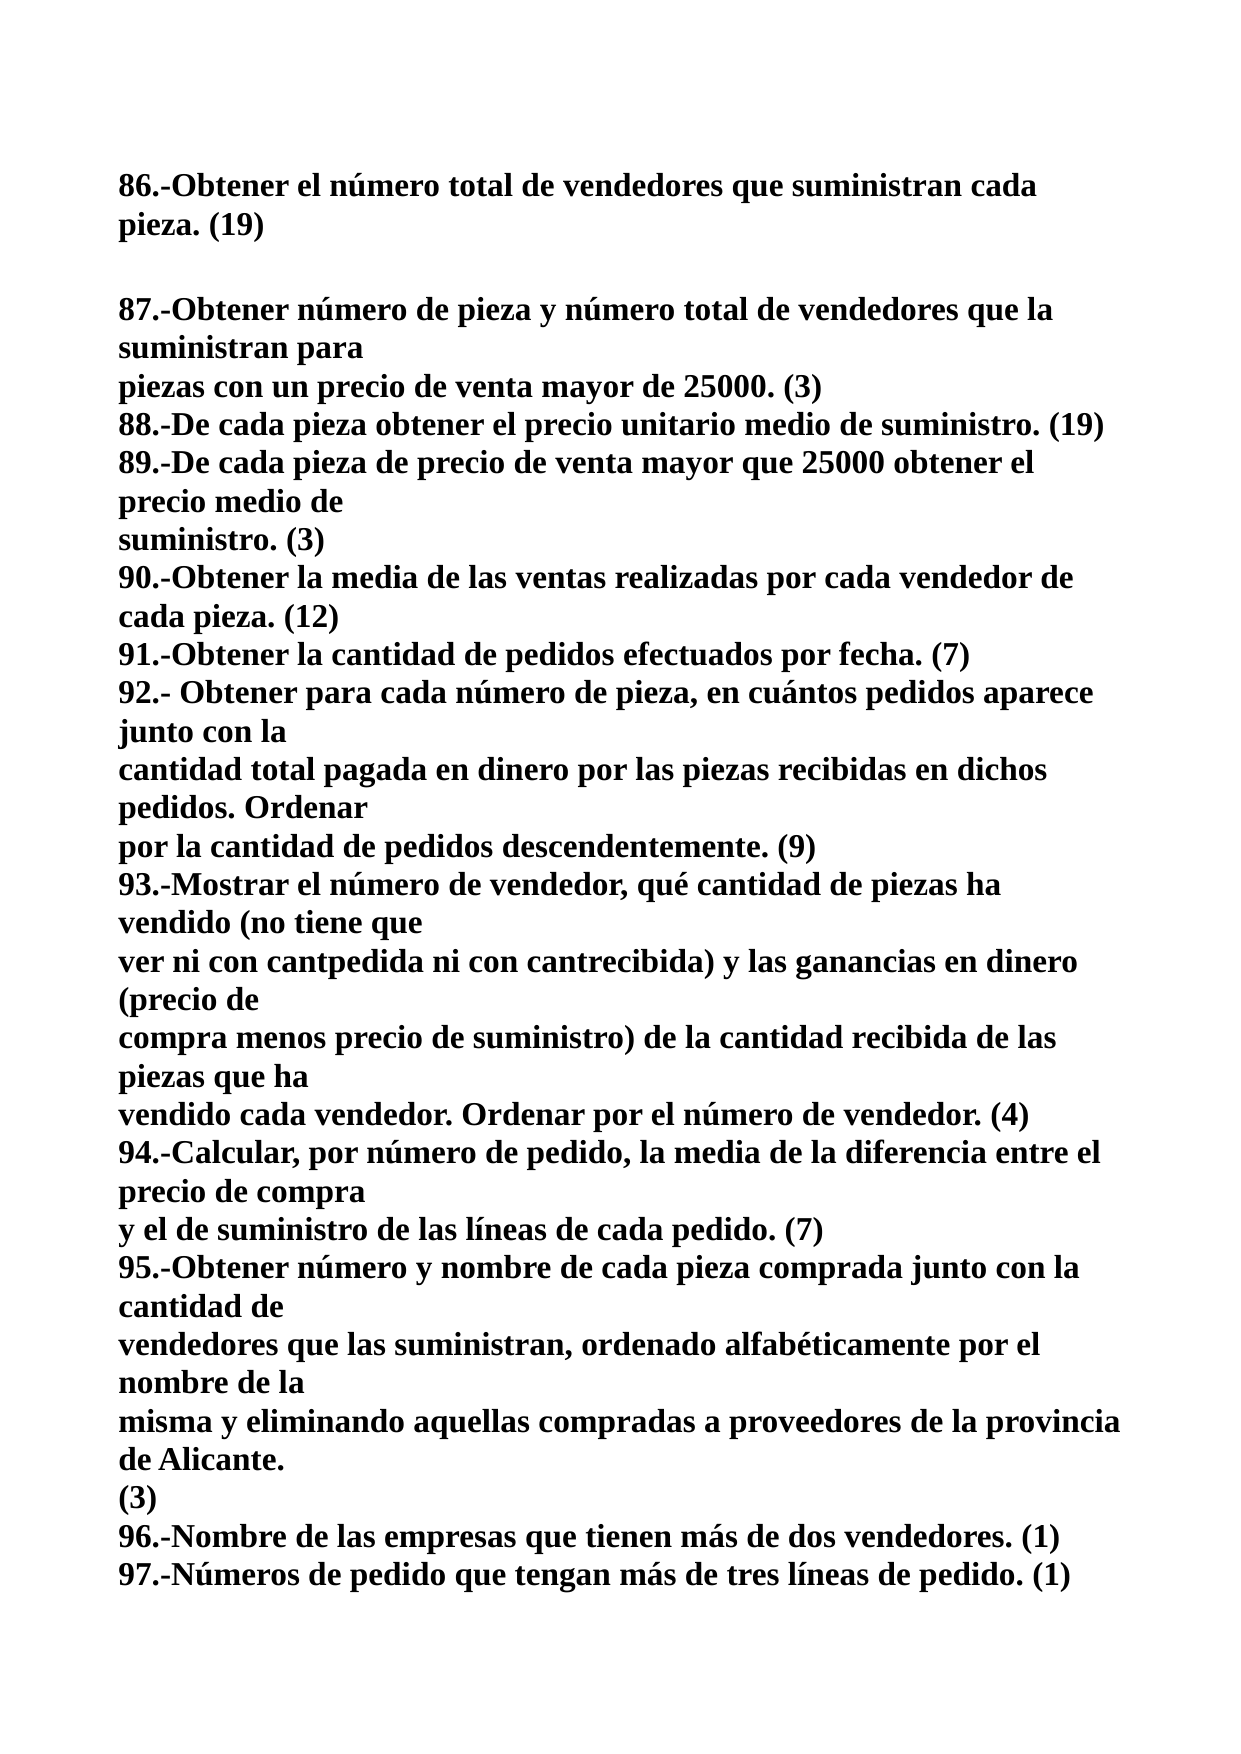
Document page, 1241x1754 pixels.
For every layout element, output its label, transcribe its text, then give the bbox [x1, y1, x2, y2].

text 94.-Calcular, por número de pedido, la media de la diferencia entre el precio de compra [118, 1133, 1122, 1209]
text 97.-Números de pedido que tengan más de tres líneas de pedido. (1) [118, 1554, 1122, 1593]
text 95.-Obtener número y nombre de cada pieza comprada junto con la cantidad de [118, 1248, 1122, 1324]
text suministro. (3) [118, 519, 1122, 558]
text misma y eliminando aquellas compradas a proveedores de la provincia de Alicante. [118, 1401, 1122, 1478]
text vendido cada vendedor. Ordenar por el número de vendedor. (4) [118, 1094, 1122, 1133]
text piezas con un precio de venta mayor de 25000. (3) [118, 366, 1122, 404]
text 86.-Obtener el número total de vendedores que suministran cada pieza. (19) [118, 165, 1122, 242]
text (3) [118, 1478, 1122, 1516]
text compra menos precio de suministro) de la cantidad recibida de las piezas que ha [118, 1018, 1122, 1094]
text ver ni con cantpedida ni con cantrecibida) y las ganancias en dinero (precio de [118, 941, 1122, 1018]
text 93.-Mostrar el número de vendedor, qué cantidad de piezas ha vendido (no tiene que [118, 864, 1122, 941]
text 96.-Nombre de las empresas que tienen más de dos vendedores. (1) [118, 1516, 1122, 1554]
text 92.- Obtener para cada número de pieza, en cuántos pedidos aparece junto con la [118, 673, 1122, 749]
text cantidad total pagada en dinero por las piezas recibidas en dichos pedidos. Ordenar [118, 749, 1122, 826]
text 91.-Obtener la cantidad de pedidos efectuados por fecha. (7) [118, 634, 1122, 673]
text 88.-De cada pieza obtener el precio unitario medio de suministro. (19) [118, 404, 1122, 443]
text 87.-Obtener número de pieza y número total de vendedores que la suministran para [118, 289, 1122, 366]
text y el de suministro de las líneas de cada pedido. (7) [118, 1209, 1122, 1248]
text por la cantidad de pedidos descendentemente. (9) [118, 826, 1122, 864]
text vendedores que las suministran, ordenado alfabéticamente por el nombre de la [118, 1324, 1122, 1401]
text 90.-Obtener la media de las ventas realizadas por cada vendedor de cada pieza. (12) [118, 558, 1122, 634]
text 89.-De cada pieza de precio de venta mayor que 25000 obtener el precio medio de [118, 443, 1122, 519]
